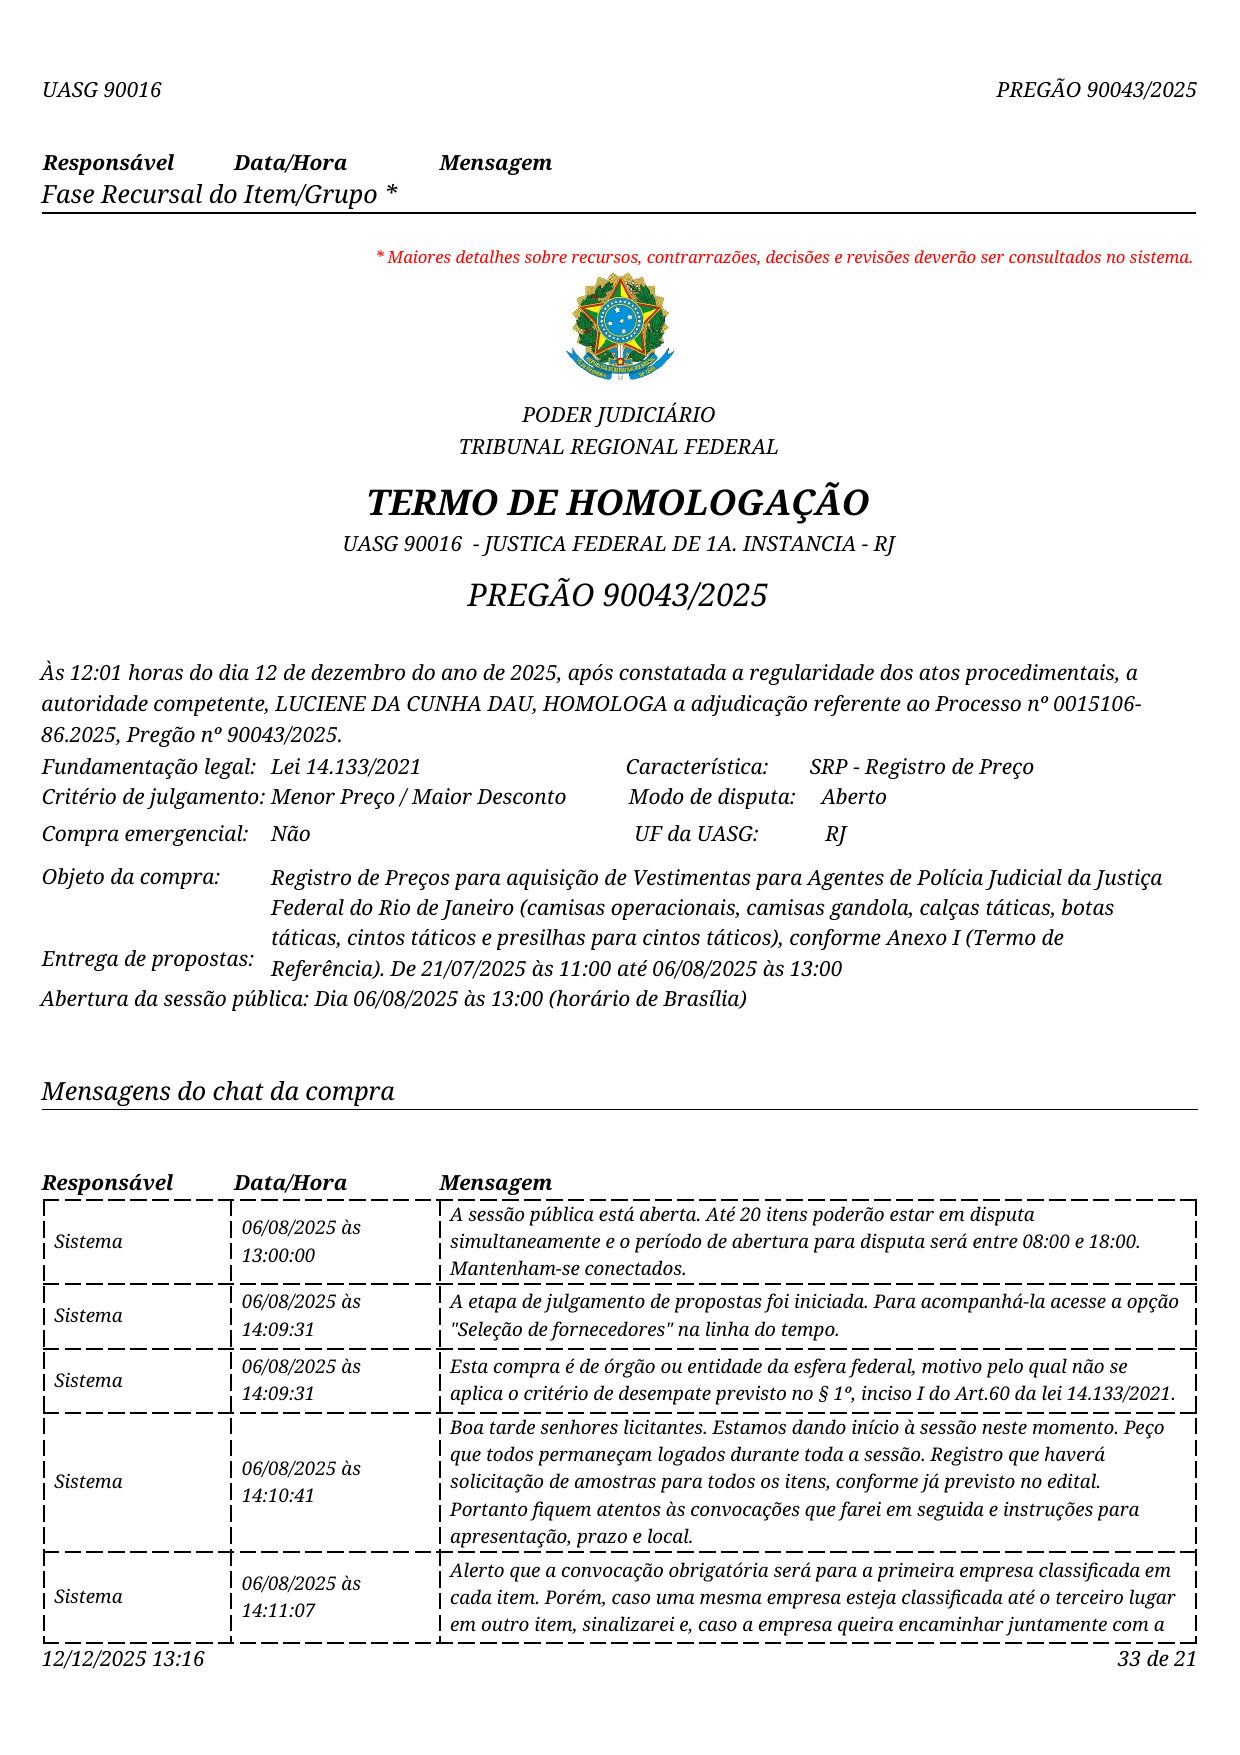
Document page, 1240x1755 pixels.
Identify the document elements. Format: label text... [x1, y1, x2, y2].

table_header 06/08/2025 às 13:00:00 [231, 1199, 439, 1283]
table_header Lei 14.133/2021 Característica: SRP - Registro de Preço [271, 752, 1182, 782]
table_cell 06/08/2025 às 14:09:31 [231, 1283, 439, 1347]
table_header A sessão pública está aberta. Até 20 itens poderão estar em disputa simultaneamente e o período de abertura para disputa será entre 08:00 e 18:00. Mantenham-se conectados. [440, 1199, 1196, 1283]
table_header Sistema [44, 1199, 231, 1283]
text PODER JUDICIÁRIO [42, 400, 1198, 428]
table_cell Boa tarde senhores licitantes. Estamos dando início à sessão neste momento. Peço que todos permaneçam logados durante toda a sessão. Registro que haverá solicitação de amostras para todos os itens, conforme já previsto no edital. Portanto fiquem atentos às convocações que farei em seguida e instruções para apresentação, prazo e local. [440, 1412, 1196, 1551]
table_cell 06/08/2025 às 14:09:31 [231, 1348, 439, 1412]
table_cell Menor Preço / Maior Desconto Modo de disputa: Aberto [271, 782, 1182, 819]
subtitle TERMO DE HOMOLOGAÇÃO [42, 477, 1198, 526]
table_cell 06/08/2025 às 14:10:41 [231, 1412, 439, 1551]
table_cell Compra emergencial: Objeto da compra: Entrega de propostas: [42, 820, 271, 984]
table_cell Sistema [44, 1412, 231, 1551]
subtitle Fase Recursal do Item/Grupo * [41, 177, 1200, 211]
table_cell Esta compra é de órgão ou entidade da esfera federal, motivo pelo qual não se aplica o critério de desempate previsto no § 1º, inciso I do Art.60 da lei 14.133/2021. [440, 1348, 1196, 1412]
text Responsável Data/Hora Mensagem [42, 1168, 1200, 1197]
text UASG 90016 - JUSTICA FEDERAL DE 1A. INSTANCIA - RJ [42, 529, 1198, 557]
table_cell Sistema [44, 1551, 231, 1642]
table_cell Sistema [44, 1283, 231, 1347]
table_cell Sistema [44, 1348, 231, 1412]
table_cell A etapa de julgamento de propostas foi iniciada. Para acompanhá-la acesse a opção "Seleção de fornecedores" na linha do tempo. [440, 1283, 1196, 1347]
text Abertura da sessão pública: Dia 06/08/2025 às 13:00 (horário de Brasília) [40, 984, 1200, 1013]
table_cell Não UF da UASG: RJ Registro de Preços para aquisição de Vestimentas para Agentes de Polícia Judicial da Justiça Federal do Rio de Janeiro (camisas operacionais, camisas gandola, calças táticas, botas táticas, cintos táticos e presilhas para cintos táticos), conforme Anexo I (Termo de Referência). De 21/07/2025 às 11:00 até 06/08/2025 às 13:00 [271, 820, 1182, 984]
subtitle Mensagens do chat da compra [41, 1073, 1200, 1107]
subtitle PREGÃO 90043/2025 [42, 573, 1198, 616]
table_cell Alerto que a convocação obrigatória será para a primeira empresa classificada em cada item. Porém, caso uma mesma empresa esteja classificada até o terceiro lugar em outro item, sinalizarei e, caso a empresa queira encaminhar juntamente com a [440, 1551, 1196, 1642]
table_cell Critério de julgamento: [42, 782, 271, 819]
text Às 12:01 horas do dia 12 de dezembro do ano de 2025, após constatada a regularidade dos atos procedimentais, a autoridade competente, LUCIENE DA CUNHA DAU, HOMOLOGA a adjudicação referente ao Processo nº 0015106-86.2025, Pregão nº 90043/2025. [40, 658, 1200, 749]
text TRIBUNAL REGIONAL FEDERAL [42, 432, 1198, 460]
table_header Fundamentação legal: [42, 752, 271, 782]
table_cell 06/08/2025 às 14:11:07 [231, 1551, 439, 1642]
text * Maiores detalhes sobre recursos, contrarrazões, decisões e revisões deverão ser consultados no sistema. [42, 246, 1196, 268]
